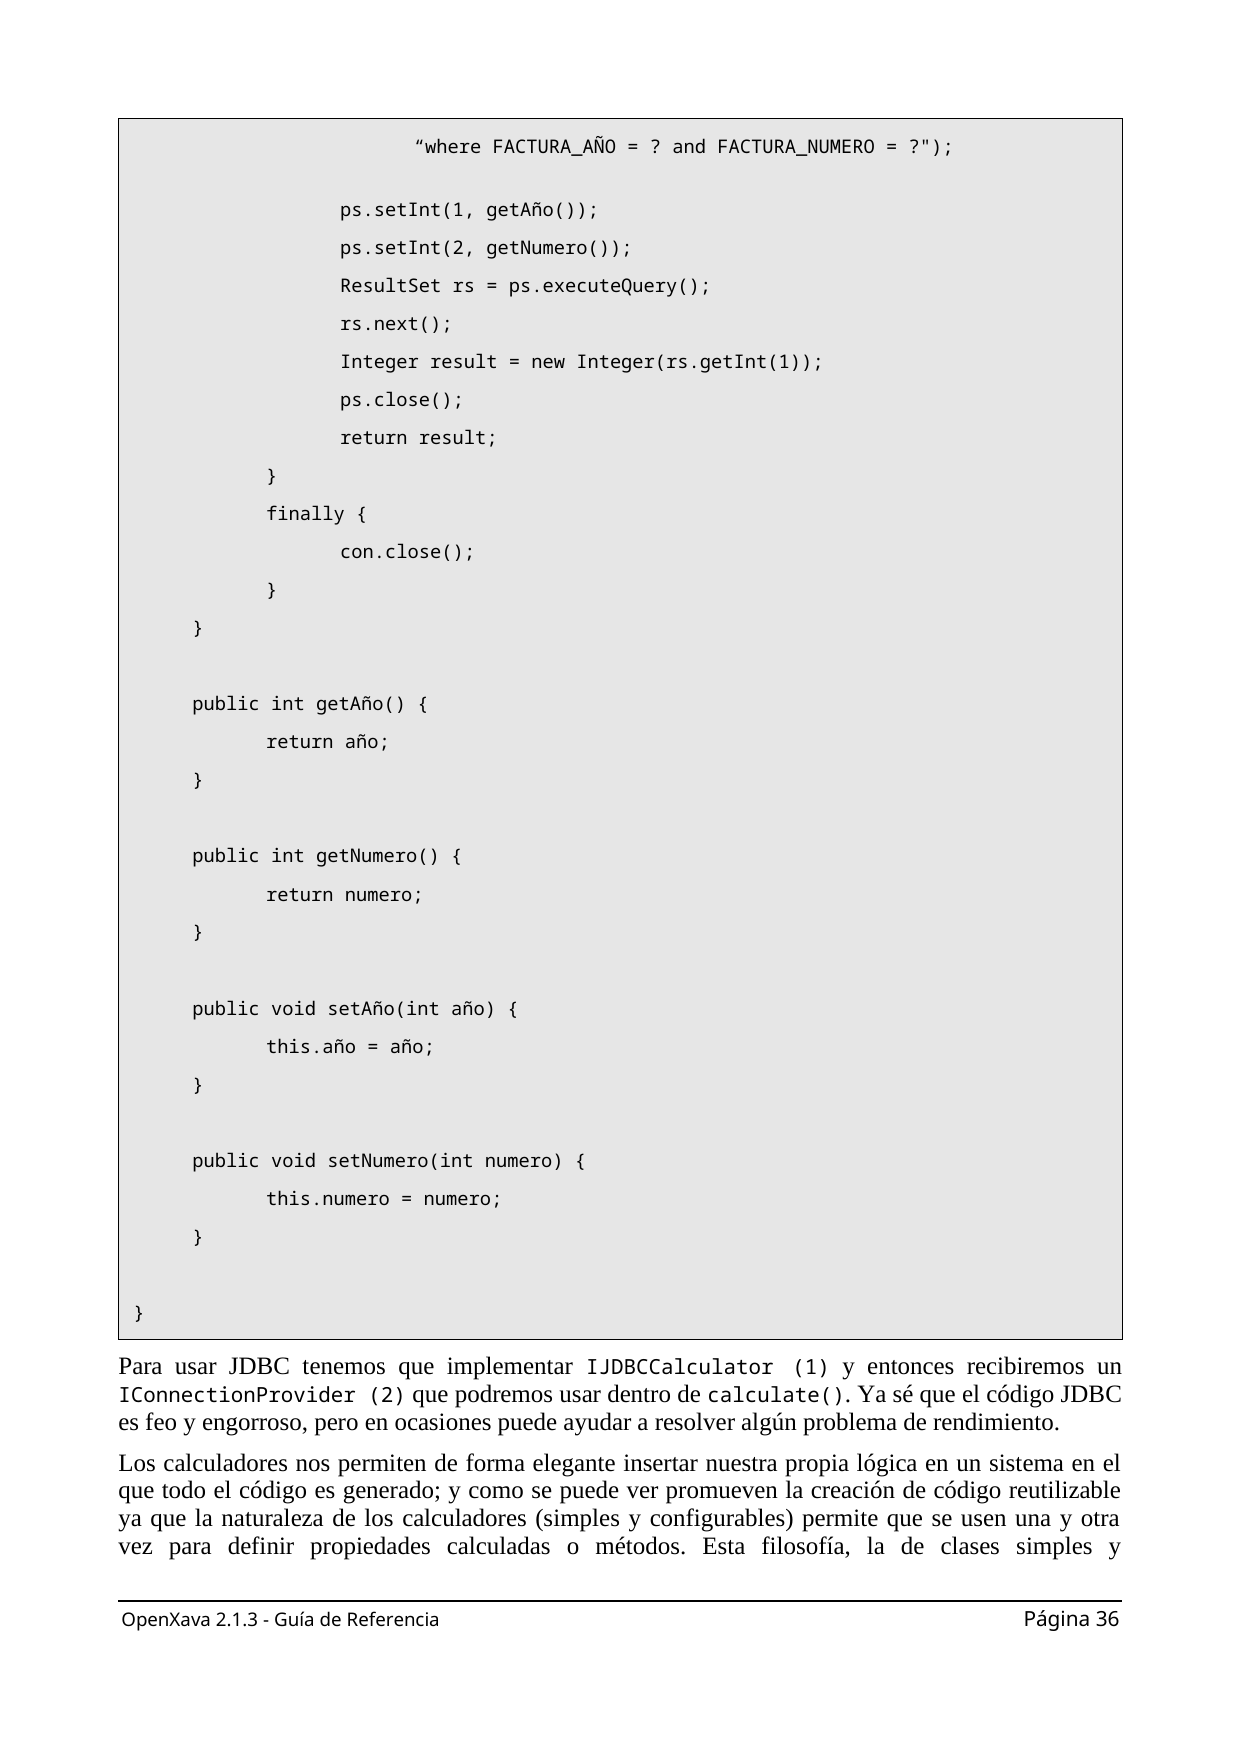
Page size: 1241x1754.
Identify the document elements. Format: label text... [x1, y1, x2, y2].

text } [119, 448, 1122, 486]
text } [119, 562, 1122, 600]
text } [119, 1284, 1122, 1339]
text public void setNumero(int numero) { [119, 1132, 1122, 1170]
text ResultSet rs = ps.executeQuery(); [119, 258, 1122, 296]
text return año; [119, 714, 1122, 752]
text return numero; [119, 866, 1122, 904]
text this.año = año; [119, 1018, 1122, 1056]
text return result; [119, 410, 1122, 448]
text public int getNumero() { [119, 828, 1122, 866]
text public void setAño(int año) { [119, 980, 1122, 1018]
text finally { [119, 486, 1122, 524]
text ps.close(); [119, 372, 1122, 410]
text public int getAño() { [119, 676, 1122, 714]
text ps.setInt(1, getAño()); [119, 182, 1122, 220]
text } [119, 1208, 1122, 1246]
text } [119, 600, 1122, 638]
text “where FACTURA_AÑO = ? and FACTURA_NUMERO = ?"); [119, 119, 1122, 182]
text ps.setInt(2, getNumero()); [119, 220, 1122, 258]
text rs.next(); [119, 296, 1122, 334]
text } [119, 1056, 1122, 1094]
text Para usar JDBC tenemos que implementar IJDBCCalculator (1) y entonces recibiremos un IConnectionProvider (2) que podremos usar dentro de calculate(). Ya sé que el código JDBC es feo y engorroso, pero en ocasiones puede ayudar a resolver algún problema de rendimiento. [118, 1352, 1122, 1436]
text } [119, 904, 1122, 942]
text Los calculadores nos permiten de forma elegante insertar nuestra propia lógica en un sistema en el que todo el código es generado; y como se puede ver promueven la creación de código reutilizable ya que la naturaleza de los calculadores (simples y configurables) permite que se usen una y otra vez para definir propiedades calculadas o métodos. Esta filosofía, la de clases simples y [118, 1449, 1122, 1559]
text } [119, 752, 1122, 790]
text this.numero = numero; [119, 1170, 1122, 1208]
text Integer result = new Integer(rs.getInt(1)); [119, 334, 1122, 372]
text con.close(); [119, 524, 1122, 562]
